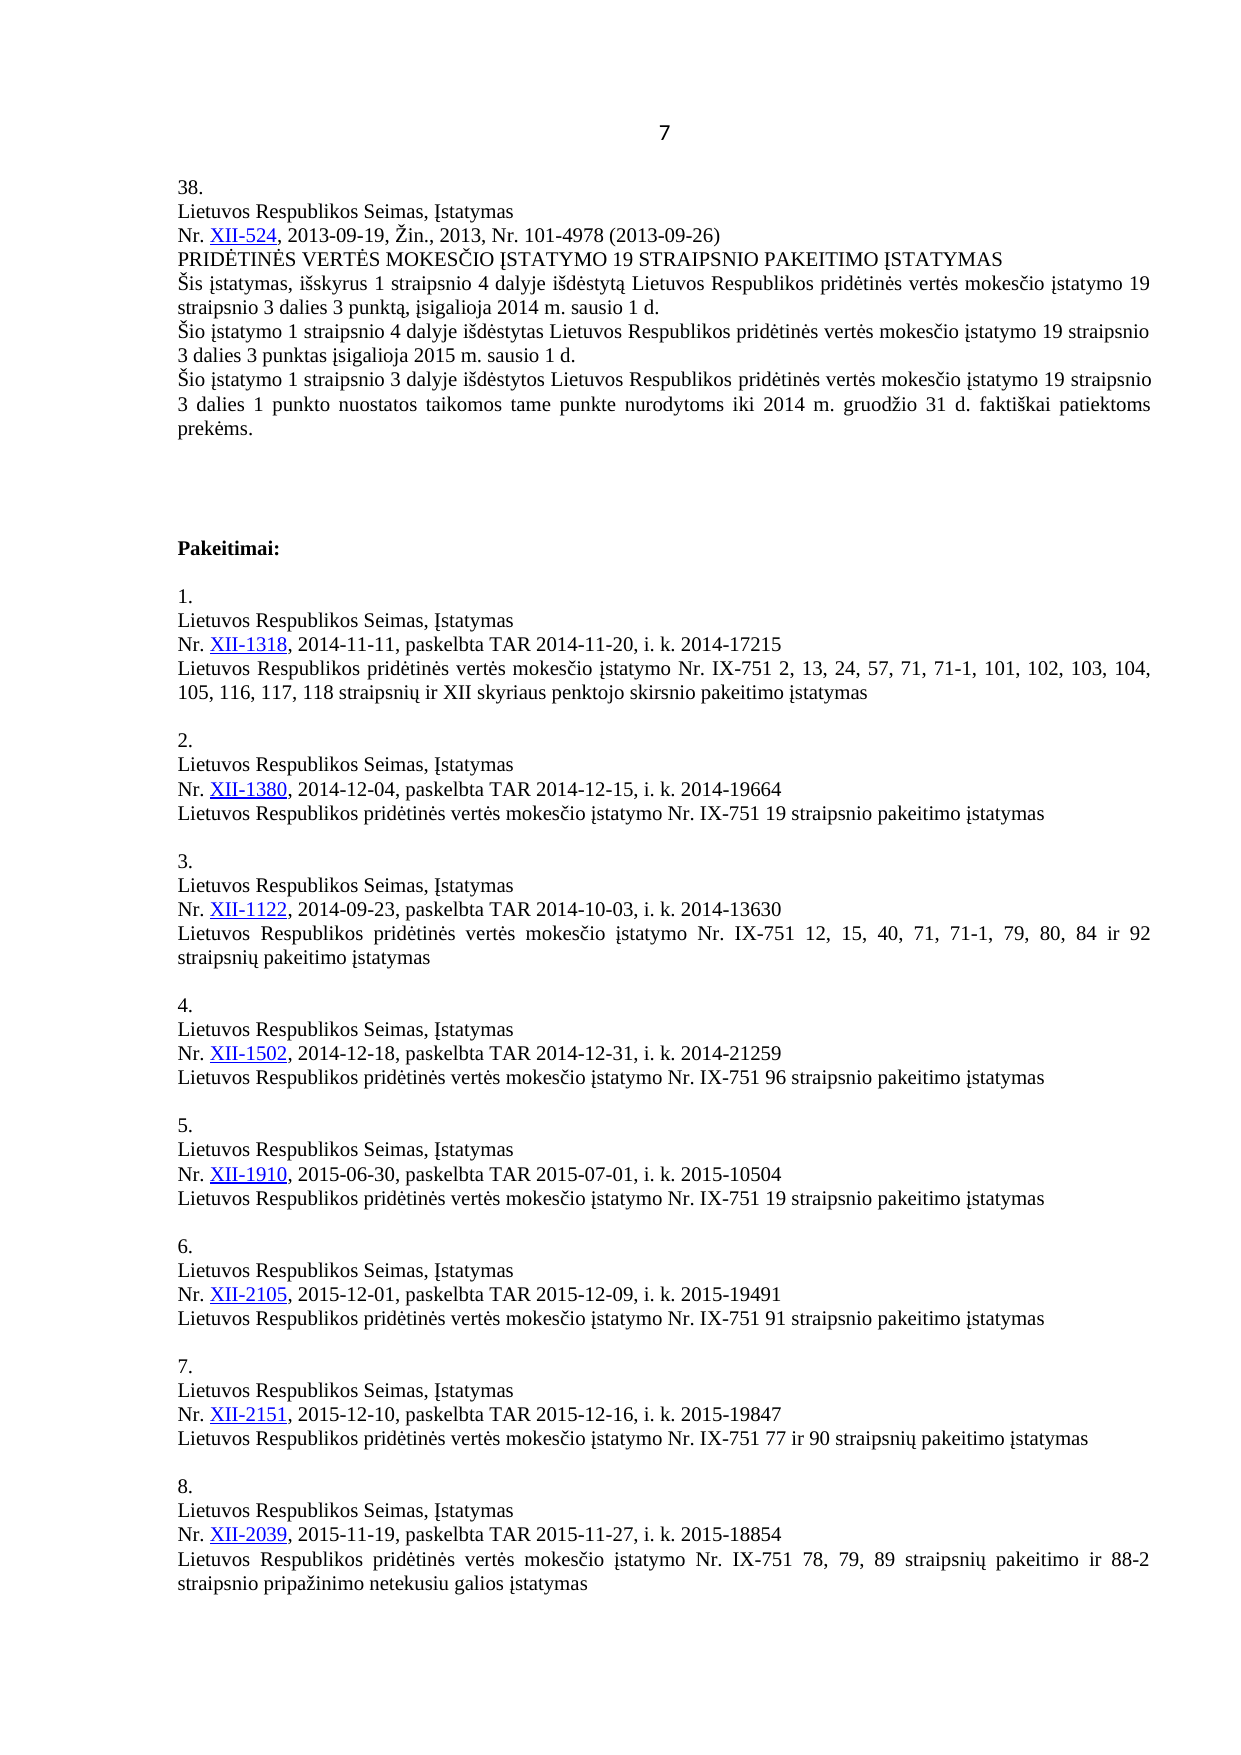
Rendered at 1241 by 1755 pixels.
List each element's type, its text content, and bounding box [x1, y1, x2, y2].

text Lietuvos Respublikos Seimas, Įstatymas [177, 1378, 1152, 1402]
text Nr. XII-2105, 2015-12-01, paskelbta TAR 2015-12-09, i. k. 2015-19491 [177, 1282, 1152, 1306]
text 3. [177, 849, 1152, 873]
text Lietuvos Respublikos pridėtinės vertės mokesčio įstatymo Nr. IX-751 77 ir 90 straipsnių pakeitimo įstatymas [177, 1426, 1152, 1450]
text Lietuvos Respublikos Seimas, Įstatymas [177, 1137, 1152, 1161]
text Šio įstatymo 1 straipsnio 3 dalyje išdėstytos Lietuvos Respublikos pridėtinės vertės mokesčio įstatymo 19 straipsnio 3 dalies 1 punkto nuostatos taikomos tame punkte nurodytoms iki 2014 m. gruodžio 31 d. faktiškai patiektoms prekėms. [177, 367, 1152, 439]
text Lietuvos Respublikos pridėtinės vertės mokesčio įstatymo Nr. IX-751 78, 79, 89 straipsnių pakeitimo ir 88-2 straipsnio pripažinimo netekusiu galios įstatymas [177, 1546, 1152, 1594]
text 38. [177, 175, 1152, 199]
text Pakeitimai: [177, 536, 1152, 560]
text Lietuvos Respublikos Seimas, Įstatymas [177, 1498, 1152, 1522]
text Nr. XII-1380, 2014-12-04, paskelbta TAR 2014-12-15, i. k. 2014-19664 [177, 776, 1152, 801]
text Lietuvos Respublikos pridėtinės vertės mokesčio įstatymo Nr. IX-751 19 straipsnio pakeitimo įstatymas [177, 1186, 1152, 1209]
text 8. [177, 1474, 1152, 1498]
text 5. [177, 1113, 1152, 1137]
text Nr. XII-524, 2013-09-19, Žin., 2013, Nr. 101-4978 (2013-09-26) [177, 223, 1152, 247]
text 6. [177, 1234, 1152, 1258]
text 7. [177, 1354, 1152, 1378]
text Lietuvos Respublikos pridėtinės vertės mokesčio įstatymo Nr. IX-751 19 straipsnio pakeitimo įstatymas [177, 801, 1152, 824]
text Lietuvos Respublikos pridėtinės vertės mokesčio įstatymo Nr. IX-751 2, 13, 24, 57, 71, 71-1, 101, 102, 103, 104, 105, 116, 117, 118 straipsnių ir XII skyriaus penktojo skirsnio pakeitimo įstatymas [177, 656, 1152, 704]
text Nr. XII-1318, 2014-11-11, paskelbta TAR 2014-11-20, i. k. 2014-17215 [177, 632, 1152, 656]
text Šio įstatymo 1 straipsnio 4 dalyje išdėstytas Lietuvos Respublikos pridėtinės vertės mokesčio įstatymo 19 straipsnio 3 dalies 3 punktas įsigalioja 2015 m. sausio 1 d. [177, 319, 1152, 367]
text Nr. XII-1122, 2014-09-23, paskelbta TAR 2014-10-03, i. k. 2014-13630 [177, 897, 1152, 921]
text Lietuvos Respublikos Seimas, Įstatymas [177, 1258, 1152, 1282]
text Šis įstatymas, išskyrus 1 straipsnio 4 dalyje išdėstytą Lietuvos Respublikos pridėtinės vertės mokesčio įstatymo 19 straipsnio 3 dalies 3 punktą, įsigalioja 2014 m. sausio 1 d. [177, 271, 1152, 319]
text Lietuvos Respublikos pridėtinės vertės mokesčio įstatymo Nr. IX-751 91 straipsnio pakeitimo įstatymas [177, 1306, 1152, 1330]
text Lietuvos Respublikos pridėtinės vertės mokesčio įstatymo Nr. IX-751 12, 15, 40, 71, 71-1, 79, 80, 84 ir 92 straipsnių pakeitimo įstatymas [177, 921, 1152, 969]
text 4. [177, 993, 1152, 1017]
text Lietuvos Respublikos Seimas, Įstatymas [177, 199, 1152, 223]
text Lietuvos Respublikos Seimas, Įstatymas [177, 752, 1152, 776]
text Lietuvos Respublikos Seimas, Įstatymas [177, 1017, 1152, 1041]
text 1. [177, 584, 1152, 608]
text Nr. XII-1502, 2014-12-18, paskelbta TAR 2014-12-31, i. k. 2014-21259 [177, 1041, 1152, 1065]
text Nr. XII-2039, 2015-11-19, paskelbta TAR 2015-11-27, i. k. 2015-18854 [177, 1522, 1152, 1546]
text Lietuvos Respublikos Seimas, Įstatymas [177, 608, 1152, 632]
text Nr. XII-2151, 2015-12-10, paskelbta TAR 2015-12-16, i. k. 2015-19847 [177, 1402, 1152, 1426]
text 2. [177, 728, 1152, 752]
text Nr. XII-1910, 2015-06-30, paskelbta TAR 2015-07-01, i. k. 2015-10504 [177, 1161, 1152, 1186]
text Lietuvos Respublikos Seimas, Įstatymas [177, 873, 1152, 897]
text Lietuvos Respublikos pridėtinės vertės mokesčio įstatymo Nr. IX-751 96 straipsnio pakeitimo įstatymas [177, 1065, 1152, 1089]
text PRIDĖTINĖS VERTĖS MOKESČIO ĮSTATYMO 19 STRAIPSNIO PAKEITIMO ĮSTATYMAS [177, 247, 1152, 271]
